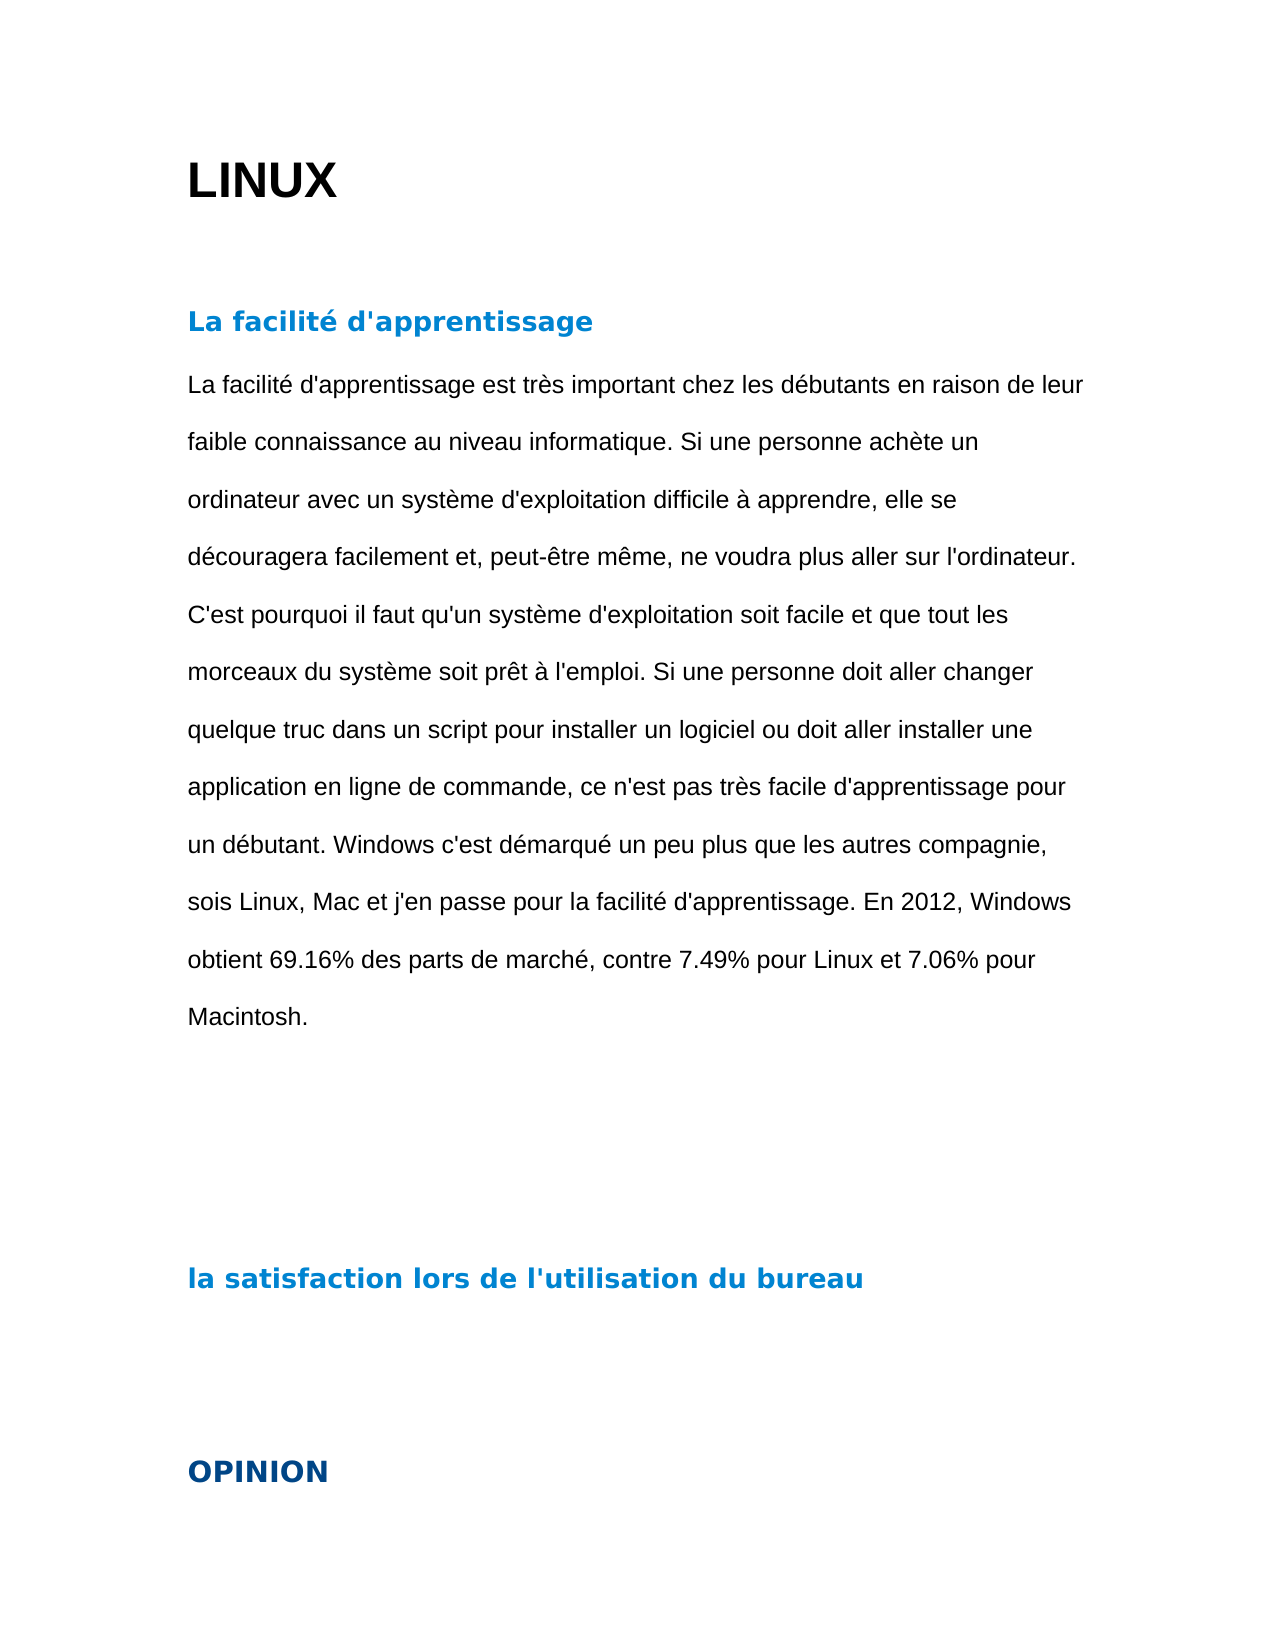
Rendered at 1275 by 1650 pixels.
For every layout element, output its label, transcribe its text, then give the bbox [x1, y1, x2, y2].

text La facilité d'apprentissage est très important chez les débutants en raison de leur faible connaissance au niveau informatique. Si une personne achète un ordinateur avec un système d'exploitation difficile à apprendre, elle se découragera facilement et, peut-être même, ne voudra plus aller sur l'ordinateur. C'est pourquoi il faut qu'un système d'exploitation soit facile et que tout les morceaux du système soit prêt à l'emploi. Si une personne doit aller changer quelque truc dans un script pour installer un logiciel ou doit aller installer une application en ligne de commande, ce n'est pas très facile d'apprentissage pour un débutant. Windows c'est démarqué un peu plus que les autres compagnie, sois Linux, Mac et j'en passe pour la facilité d'apprentissage. En 2012, Windows obtient 69.16% des parts de marché, contre 7.49% pour Linux et 7.06% pour Macintosh. [187, 370, 1087, 1031]
subtitle la satisfaction lors de l'utilisation du bureau [187, 1264, 1087, 1295]
subtitle La facilité d'apprentissage [187, 307, 1087, 338]
text LINUX [187, 150, 1087, 207]
subtitle OPINION [187, 1455, 1087, 1489]
